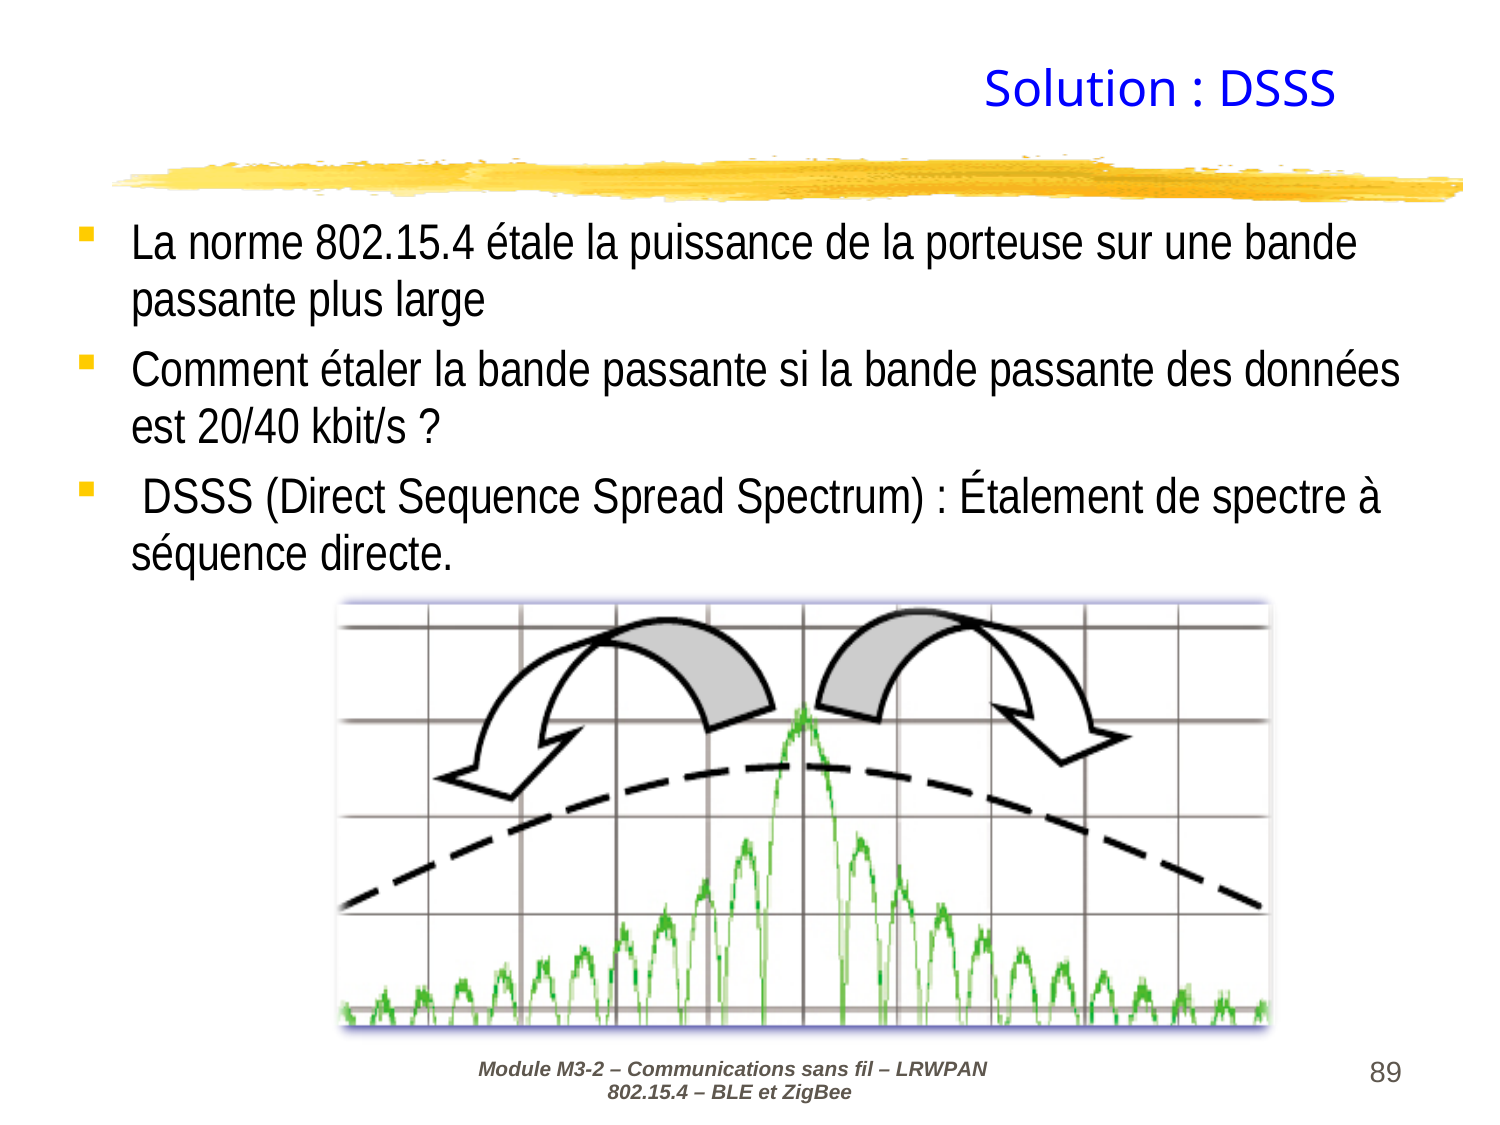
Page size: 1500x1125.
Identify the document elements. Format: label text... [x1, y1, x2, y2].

list La norme 802.15.4 étale la puissance de la porteuse sur une bande passante plus large Comment étaler la bande passante si la bande passante des données est 20/40 kbit/s ? DSSS (Direct Sequence Spread Spectrum) : Étalement de spectre à séquence directe. [74, 212, 1417, 614]
picture [330, 590, 1281, 1045]
title Solution : DSSS [62, 37, 1338, 138]
picture [112, 149, 1463, 213]
